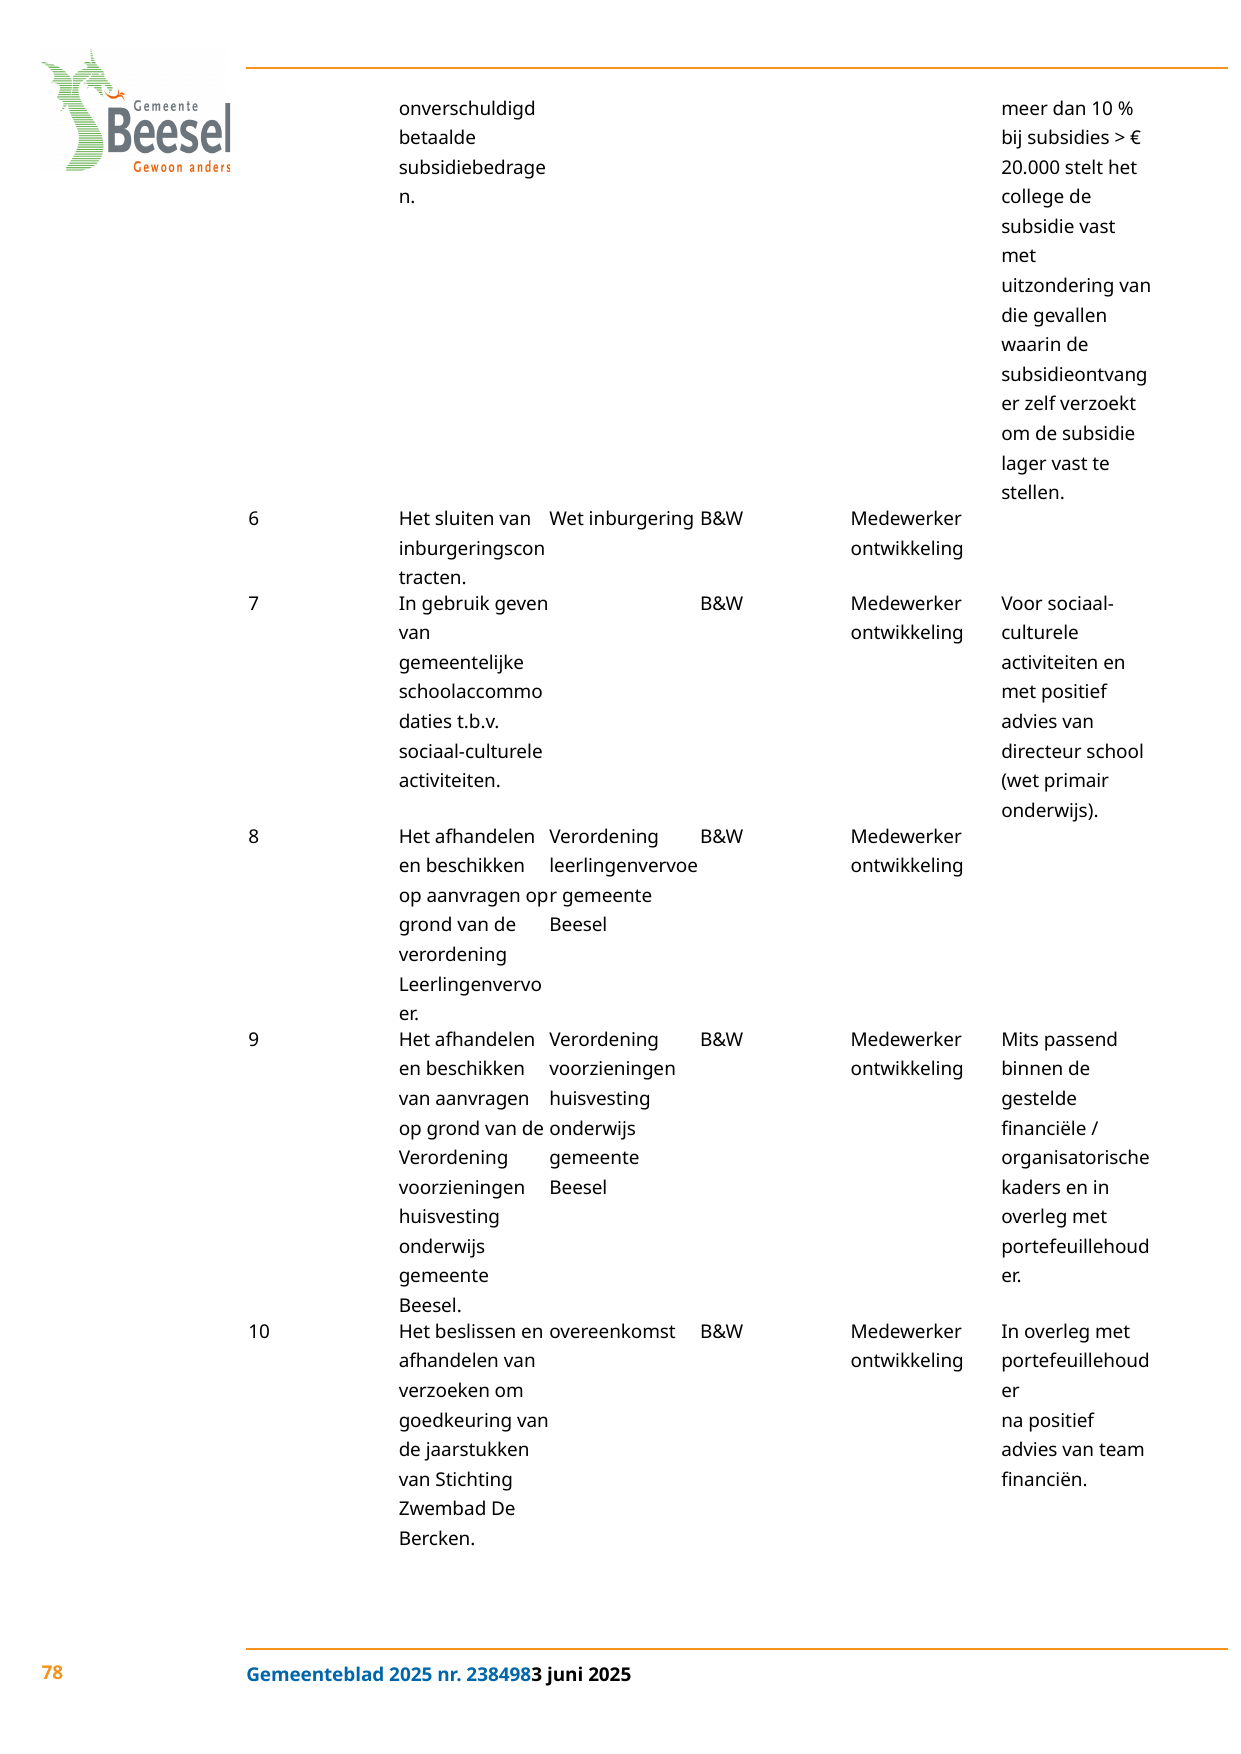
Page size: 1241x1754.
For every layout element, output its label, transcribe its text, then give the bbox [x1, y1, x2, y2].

table_cell [549, 590, 700, 823]
table_cell 7 [248, 590, 398, 823]
table_cell [549, 95, 700, 505]
table_cell Medewerker ontwikkeling [850, 590, 1001, 823]
table_cell [850, 95, 1001, 505]
table_cell In gebruik geven van gemeentelijke schoolaccommodaties t.b.v. sociaal-culturele activiteiten. [399, 590, 549, 823]
table_cell [248, 95, 398, 505]
table_cell onverschuldigd betaalde subsidiebedragen. [399, 95, 549, 505]
table_cell In overleg met portefeuillehouder na positief advies van team financiën. [1001, 1318, 1152, 1551]
table_cell Voor sociaal-culturele activiteiten en met positief advies van directeur school (wet primair onderwijs). [1001, 590, 1152, 823]
table_cell Wet inburgering [549, 505, 700, 590]
table_cell 9 [248, 1026, 398, 1318]
table_cell B&W [700, 1026, 850, 1318]
table_cell Het beslissen en afhandelen van verzoeken om goedkeuring van de jaarstukken van Stichting Zwembad De Bercken. [399, 1318, 549, 1551]
table_cell Medewerker ontwikkeling [850, 823, 1001, 1026]
table_cell B&W [700, 505, 850, 590]
table_cell 8 [248, 823, 398, 1026]
table_cell Verordening leerlingenvervoer gemeente Beesel [549, 823, 700, 1026]
table_cell B&W [700, 1318, 850, 1551]
table_cell [1001, 505, 1152, 590]
table_cell B&W [700, 590, 850, 823]
table_cell Verordening voorzieningen huisvesting onderwijs gemeente Beesel [549, 1026, 700, 1318]
table_cell Medewerker ontwikkeling [850, 1318, 1001, 1551]
table_cell Het afhandelen en beschikken van aanvragen op grond van de Verordening voorzieningen huisvesting onderwijs gemeente Beesel. [399, 1026, 549, 1318]
table_cell Het afhandelen en beschikken op aanvragen op grond van de verordening Leerlingenvervoer. [399, 823, 549, 1026]
table_cell B&W [700, 823, 850, 1026]
table_cell Medewerker ontwikkeling [850, 505, 1001, 590]
table_cell Het sluiten van inburgeringscontracten. [399, 505, 549, 590]
table_cell 10 [248, 1318, 398, 1551]
table_cell meer dan 10 % bij subsidies > € 20.000 stelt het college de subsidie vast met uitzondering van die gevallen waarin de subsidieontvanger zelf verzoekt om de subsidie lager vast te stellen. [1001, 95, 1152, 505]
table_cell overeenkomst [549, 1318, 700, 1551]
picture [41, 47, 231, 172]
table_cell Medewerker ontwikkeling [850, 1026, 1001, 1318]
table_cell [1001, 823, 1152, 1026]
table_cell Mits passend binnen de gestelde financiële / organisatorische kaders en in overleg met portefeuillehouder. [1001, 1026, 1152, 1318]
table_cell 6 [248, 505, 398, 590]
table_cell [700, 95, 850, 505]
